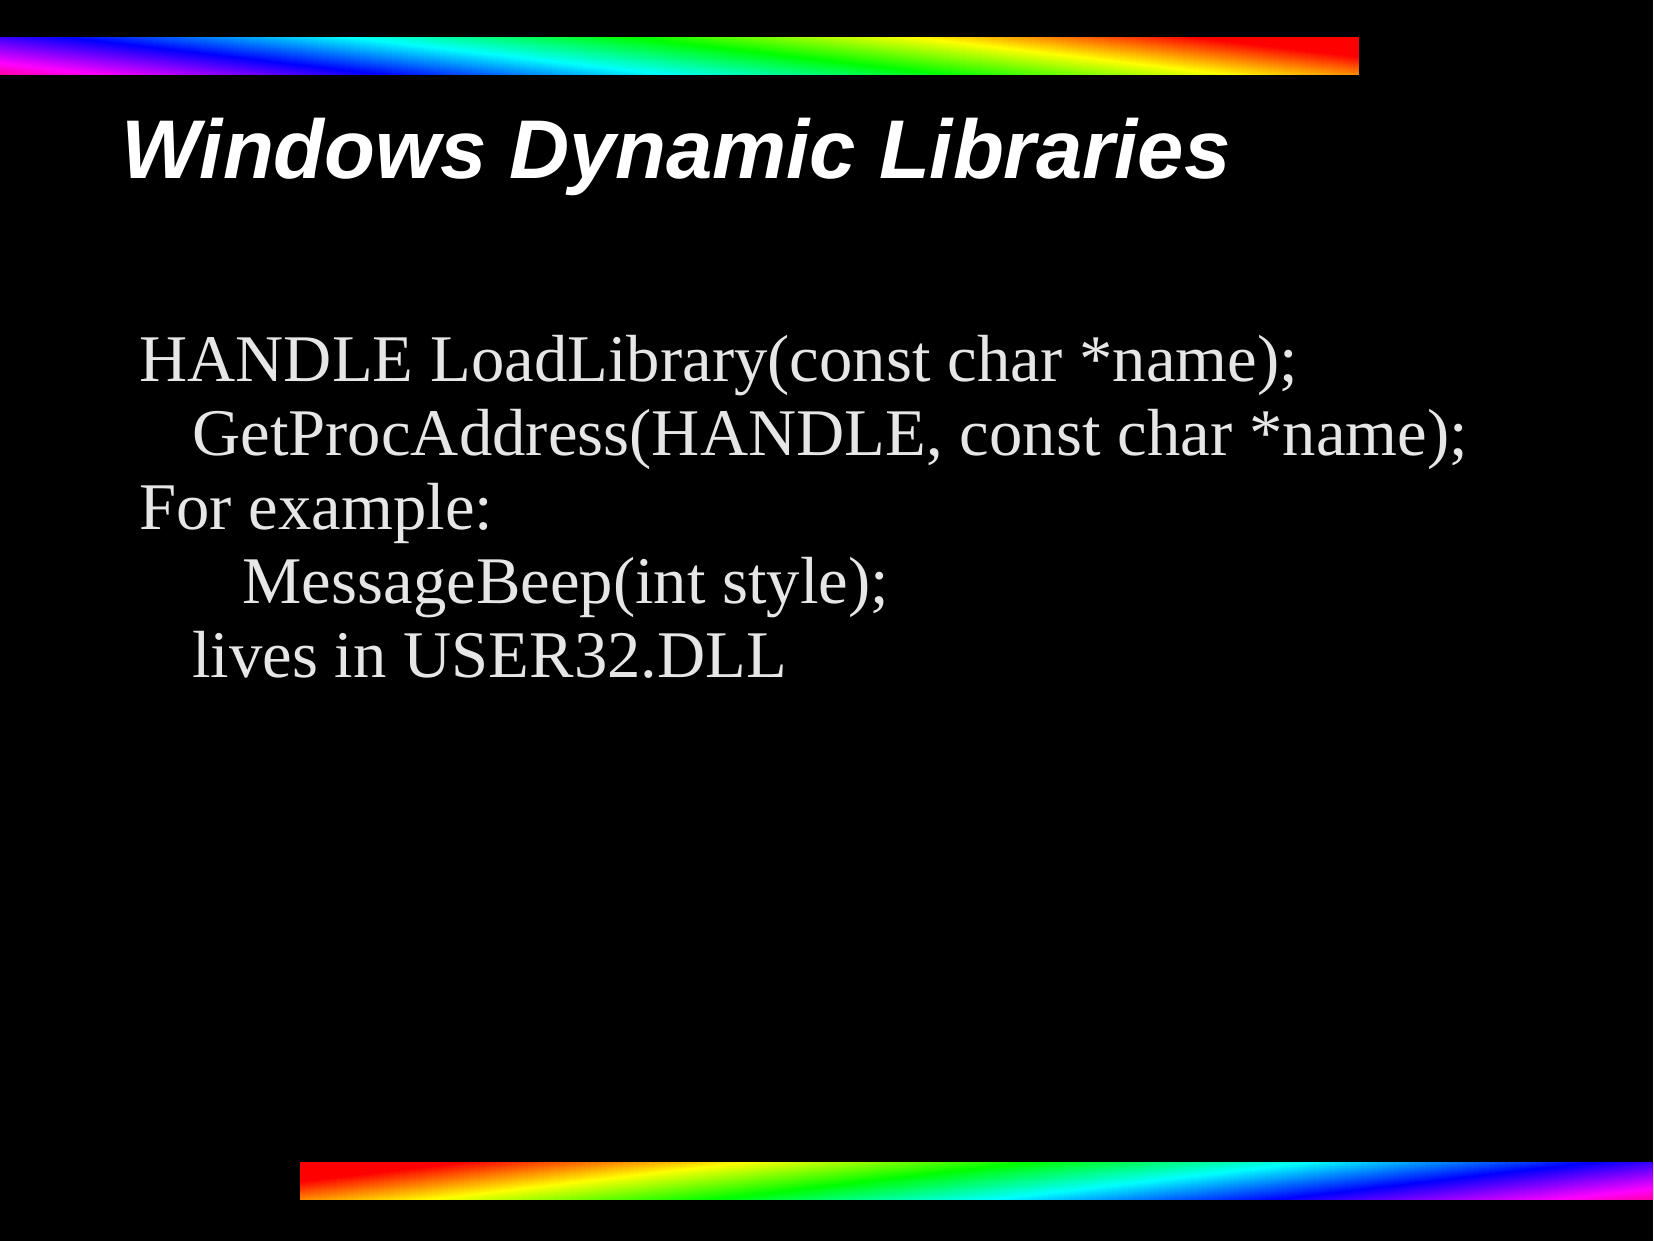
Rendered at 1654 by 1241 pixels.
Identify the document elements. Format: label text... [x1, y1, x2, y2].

picture [300, 1162, 1350, 1200]
list HANDLE LoadLibrary(const char *name); GetProcAddress(HANDLE, const char *name); For example: MessageBeep(int style); lives in USER32.DLL [121, 322, 1561, 1133]
picture [308, 37, 1359, 46]
picture [1102, 1162, 1654, 1200]
picture [0, 37, 306, 75]
title Windows Dynamic Libraries [121, 46, 1534, 254]
